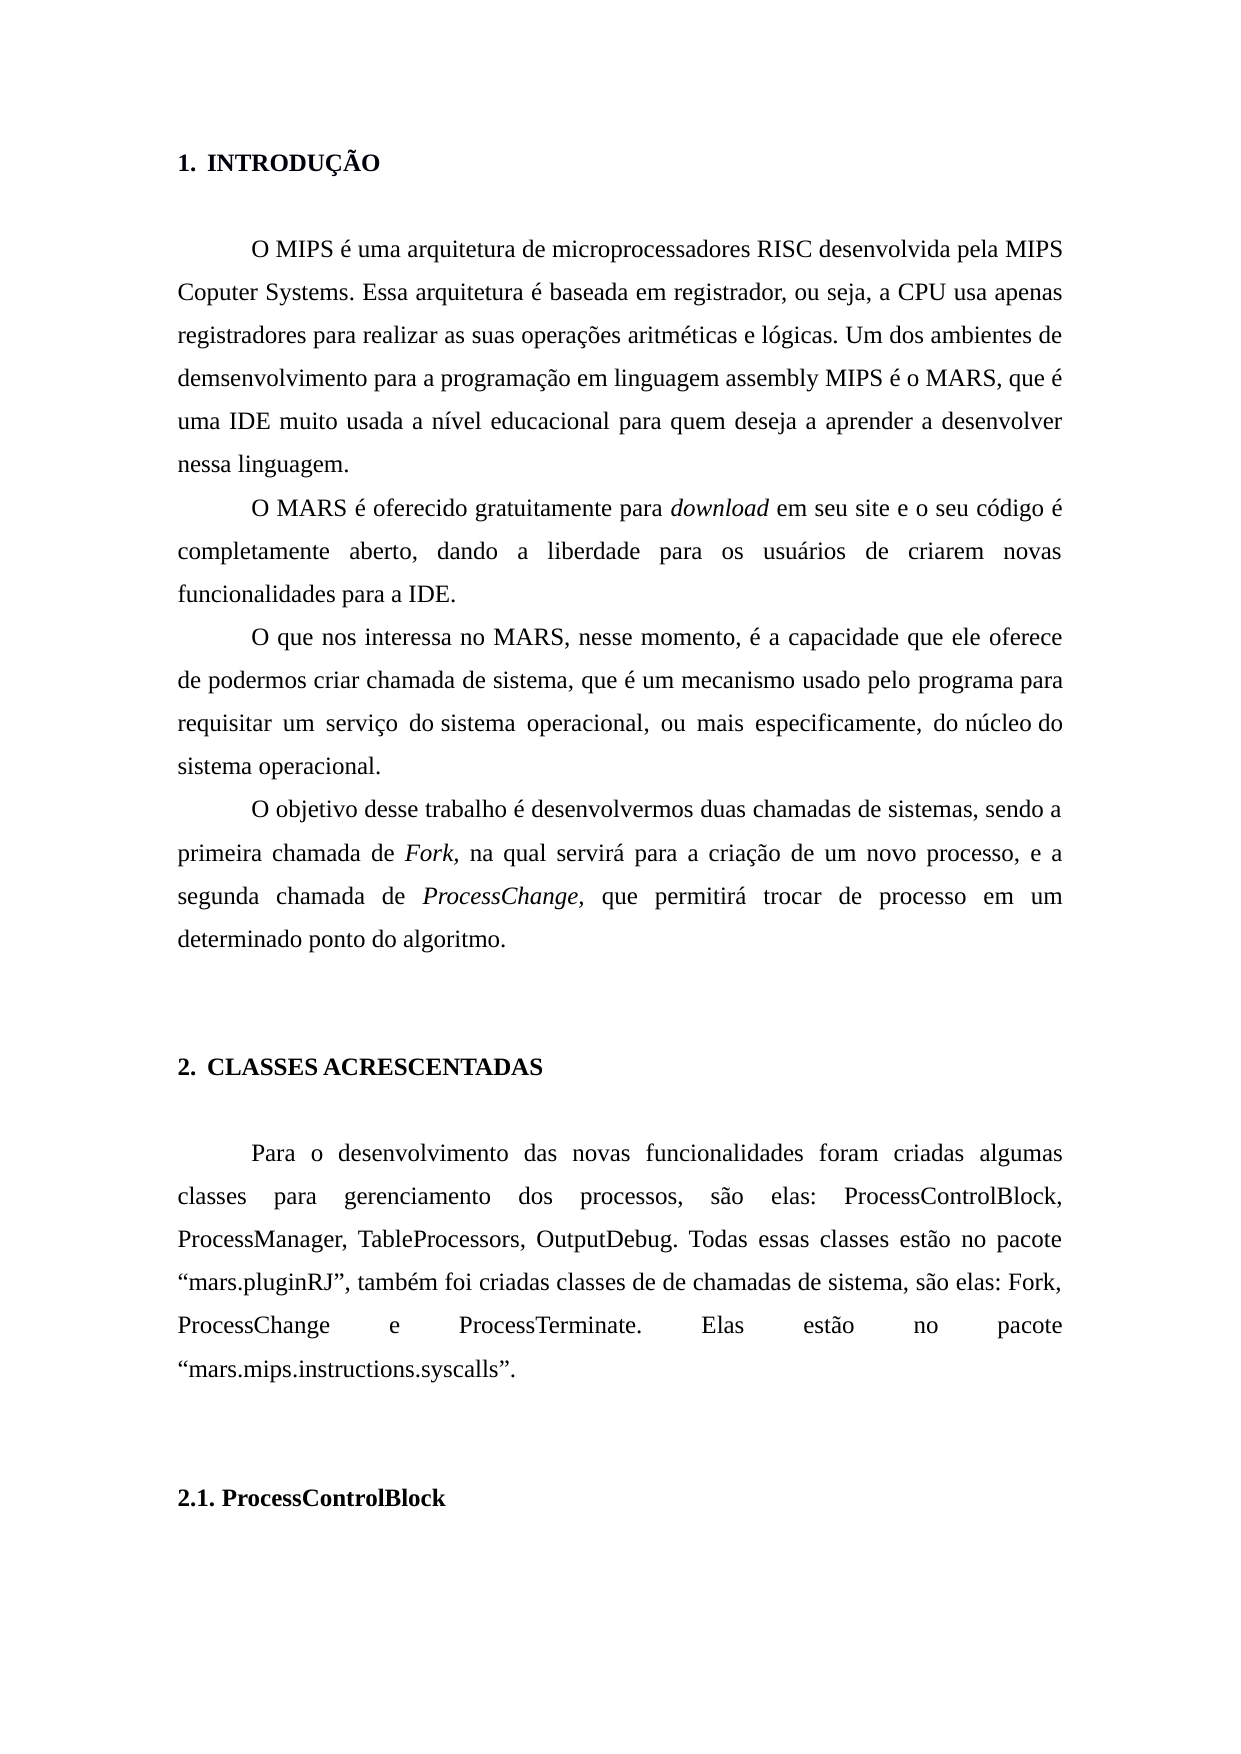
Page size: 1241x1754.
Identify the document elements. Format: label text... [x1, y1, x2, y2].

list CLASSES ACRESCENTADAS [177, 1052, 1063, 1081]
text O que nos interessa no MARS, nesse momento, é a capacidade que ele oferece de podermos criar chamada de sistema, que é um mecanismo usado pelo programa para requisitar um serviço do sistema operacional, ou mais especificamente, do núcleo do sistema operacional. [177, 622, 1063, 780]
text O MARS é oferecido gratuitamente para download em seu site e o seu código é completamente aberto, dando a liberdade para os usuários de criarem novas funcionalidades para a IDE. [177, 493, 1063, 608]
text O objetivo desse trabalho é desenvolvermos duas chamadas de sistemas, sendo a primeira chamada de Fork, na qual servirá para a criação de um novo processo, e a segunda chamada de ProcessChange, que permitirá trocar de processo em um determinado ponto do algoritmo. [177, 794, 1063, 953]
list ProcessControlBlock [177, 1483, 1063, 1512]
text O MIPS é uma arquitetura de microprocessadores RISC desenvolvida pela MIPS Coputer Systems. Essa arquitetura é baseada em registrador, ou seja, a CPU usa apenas registradores para realizar as suas operações aritméticas e lógicas. Um dos ambientes de demsenvolvimento para a programação em linguagem assembly MIPS é o MARS, que é uma IDE muito usada a nível educacional para quem deseja a aprender a desenvolver nessa linguagem. [177, 234, 1063, 478]
list INTRODUÇÃO [177, 148, 1063, 176]
list Para o desenvolvimento das novas funcionalidades foram criadas algumas classes para gerenciamento dos processos, são elas: ProcessControlBlock, ProcessManager, TableProcessors, OutputDebug. Todas essas classes estão no pacote “mars.pluginRJ”, também foi criadas classes de de chamadas de sistema, são elas: Fork, ProcessChange e ProcessTerminate. Elas estão no pacote “mars.mips.instructions.syscalls”. [177, 1138, 1063, 1382]
